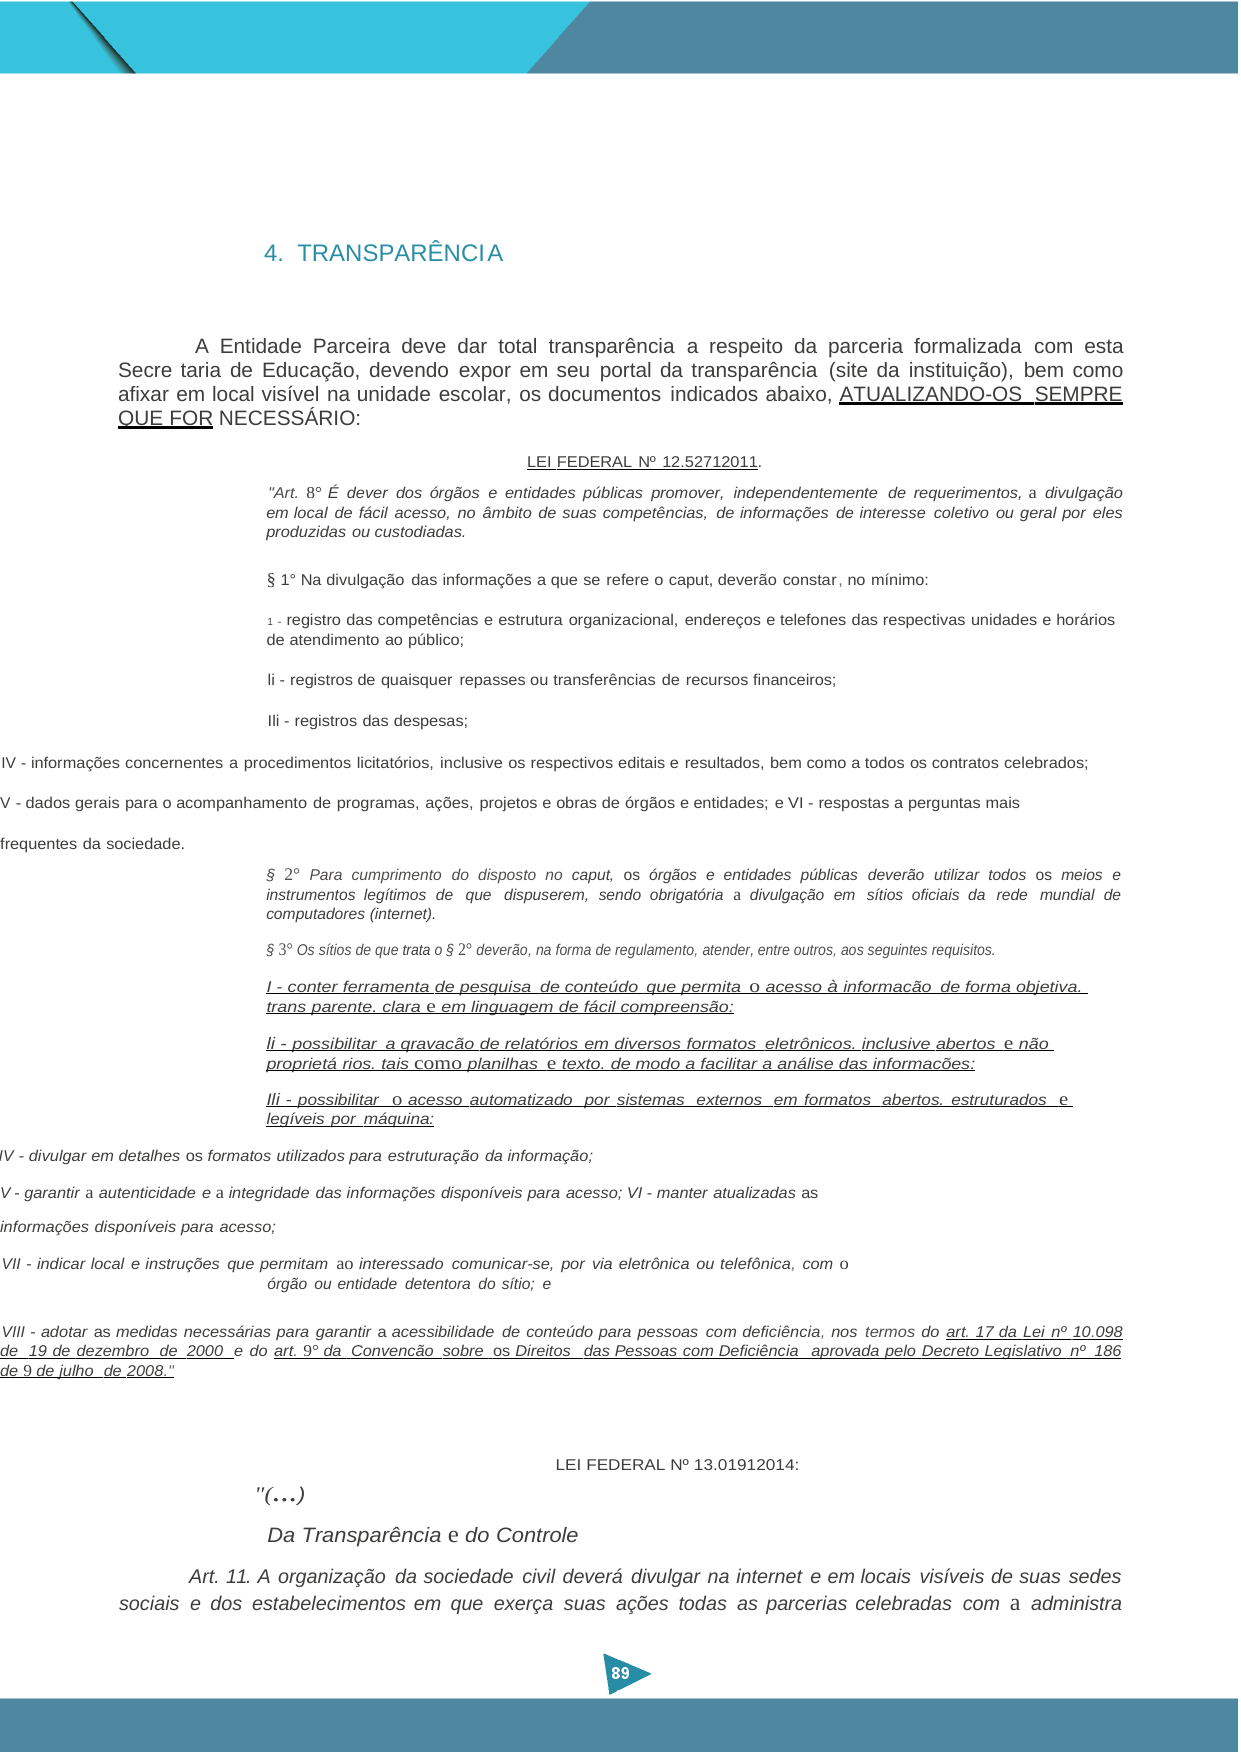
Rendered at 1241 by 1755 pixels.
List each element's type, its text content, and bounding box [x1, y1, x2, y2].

text Art. 11. A organização da sociedade civil deverá divulgar na internet e em locais visíveis de suas sedes sociais e dos estabelecimentos em que exerça suas ações todas as parcerias celebradas com a administra­ [119, 1566, 1123, 1615]
text 1 - registro das competências e estrutura organizacional, endereços e telefones das respectivas unidades e horários de atendimento ao público; [266, 611, 1121, 648]
list - informações concernentes a procedimentos licitatórios, inclusive os respectivos editais e resultados, bem como a todos os contratos celebrados; [0, 753, 1121, 771]
text § 3° Os sítios de que trata o § 2° deverão, na forma de regulamento, atender, entre outros, aos seguintes requisitos. [266, 939, 1241, 959]
text Ili - possibilitar o acesso automatizado por sistemas externos em formatos abertos. estruturados e legíveis por máquina: [266, 1088, 1121, 1128]
text órgão ou entidade detentora do sítio; e [267, 1274, 1241, 1293]
list - garantir a autenticidade e a integridade das informações disponíveis para acesso; VI - manter atualizadas as informações disponíveis para acesso; [0, 1182, 895, 1236]
text li - possibilitar a qravacão de relatórios em diversos formatos eletrônicos. inclusive abertos e não proprietá­ rios. tais como planilhas e texto. de modo a facilitar a análise das informacões: [266, 1033, 1121, 1073]
text li - registros de quaisquer repasses ou transferências de recursos financeiros; Ili - registros das despesas; [267, 671, 847, 730]
text "(...) [0, 1474, 307, 1507]
text LEI FEDERAL Nº 13.01912014: [555, 1456, 1241, 1474]
subtitle Da Transparência e do Controle [267, 1521, 1241, 1548]
list - dados gerais para o acompanhamento de programas, ações, projetos e obras de órgãos e entidades; e VI - respostas a perguntas mais frequentes da sociedade. [0, 776, 1056, 858]
list - indicar local e instruções que permitam ao interessado comunicar-se, por via eletrônica ou telefônica, com o [0, 1253, 1241, 1273]
list - divulgar em detalhes os formatos utilizados para estruturação da informação; [0, 1146, 1241, 1164]
text I - conter ferramenta de pesquisa de conteúdo que permita o acesso à informacão de forma objetiva. trans­ parente. clara e em linguagem de fácil compreensão: [266, 976, 1121, 1016]
subtitle 4. TRANSPARÊNCIA [264, 238, 1241, 266]
text § 1° Na divulgação das informações a que se refere o caput, deverão constar, no mínimo: [266, 568, 1241, 589]
text "Art. 8° É dever dos órgãos e entidades públicas promover, independentemente de requerimentos, a divulgação em local de fácil acesso, no âmbito de suas competências, de informações de interesse coletivo ou geral por eles produzidas ou custodiadas. [266, 482, 1123, 541]
subtitle A Entidade Parceira deve dar total transparência a respeito da parceria formalizada com esta Secre­ taria de Educação, devendo expor em seu portal da transparência (site da instituição), bem como afixar em local visível na unidade escolar, os documentos indicados abaixo, ATUALIZANDO-OS SEMPRE QUE FOR NECESSÁRIO: [118, 333, 1123, 429]
text § 2° Para cumprimento do disposto no caput, os órgãos e entidades públicas deverão utilizar todos os meios e instrumentos legítimos de que dispuserem, sendo obrigatória a divulgação em sítios oficiais da rede mundial de computadores (internet). [266, 863, 1121, 923]
list - adotar as medidas necessárias para garantir a acessibilidade de conteúdo para pessoas com deficiência, nos termos do art. 17 da Lei nº 10.098 de 19 de dezembro de 2000 e do art. 9° da Convencão sobre os Direitos das Pessoas com Deficiência aprovada pelo Decreto Legislativo nº 186 de 9 de julho de 2008." [0, 1323, 1123, 1379]
text LEI FEDERAL Nº 12.52712011. [196, 453, 1093, 471]
